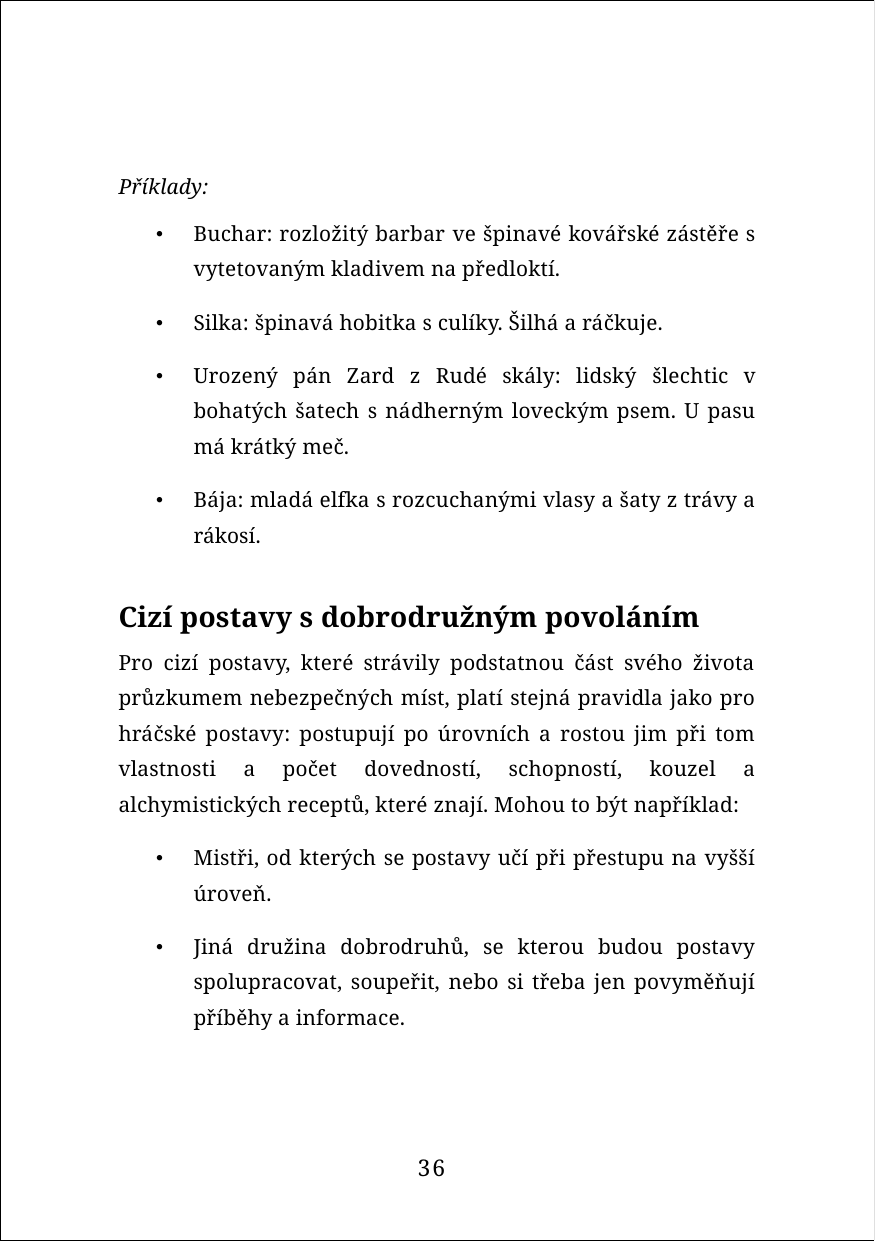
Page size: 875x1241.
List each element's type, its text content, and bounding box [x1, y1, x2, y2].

list Bája: mladá elfka s rozcuchanými vlasy a šaty z trávy a rákosí. [156, 485, 756, 549]
subtitle Cizí postavy s dobrodružným povoláním [118, 598, 756, 636]
list Silka: špinavá hobitka s culíky. Šilhá a ráčkuje. [156, 308, 756, 336]
list Mistři, od kterých se postavy učí při přestupu na vyšší úroveň. [156, 843, 756, 907]
list Jiná družina dobrodruhů, se kterou budou postavy spolupracovat, soupeřit, nebo si třeba jen povyměňují příběhy a informace. [156, 932, 756, 1031]
list Urozený pán Zard z Rudé skály: lidský šlechtic v bohatých šatech s nádherným loveckým psem. U pasu má krátký meč. [156, 361, 756, 461]
list Buchar: rozložitý barbar ve špinavé kovářské zástěře s vytetovaným kladivem na předloktí. [156, 219, 756, 283]
text Pro cizí postavy, které strávily podstatnou část svého života průzkumem nebezpečných míst, platí stejná pravidla jako pro hráčské postavy: postupují po úrovních a rostou jim při tom vlastnosti a počet dovedností, schopností, kouzel a alchymistických receptů, které znají. Mohou to být například: [118, 648, 756, 818]
text Příklady: [118, 172, 756, 200]
